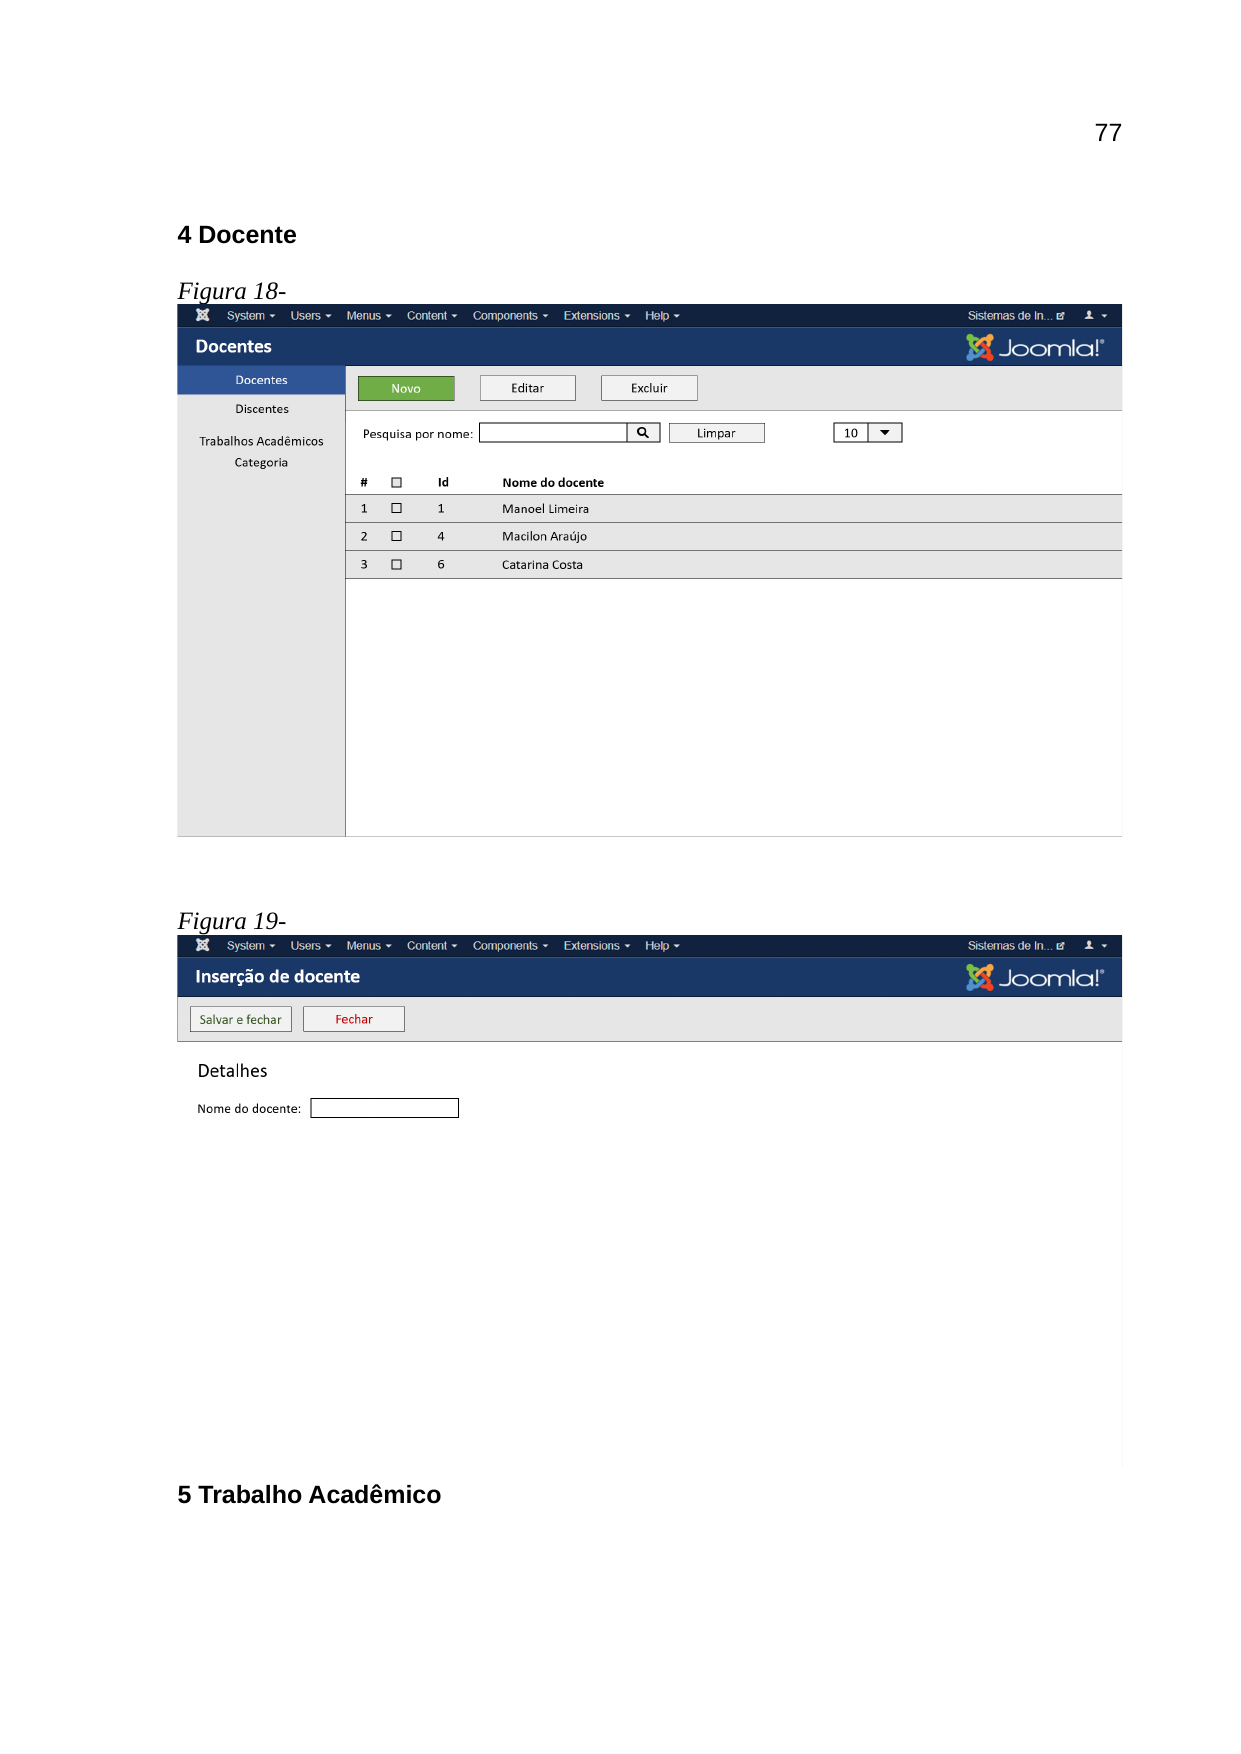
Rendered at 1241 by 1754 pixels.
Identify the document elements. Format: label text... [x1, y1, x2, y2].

picture [177, 935, 1123, 1467]
text [177, 894, 1122, 906]
text 4 Docente [177, 220, 1122, 249]
text Figura 19- [177, 906, 1122, 935]
text Figura 18- [177, 276, 1122, 304]
text 5 Trabalho Acadêmico [177, 1467, 1122, 1509]
picture [177, 304, 1123, 837]
